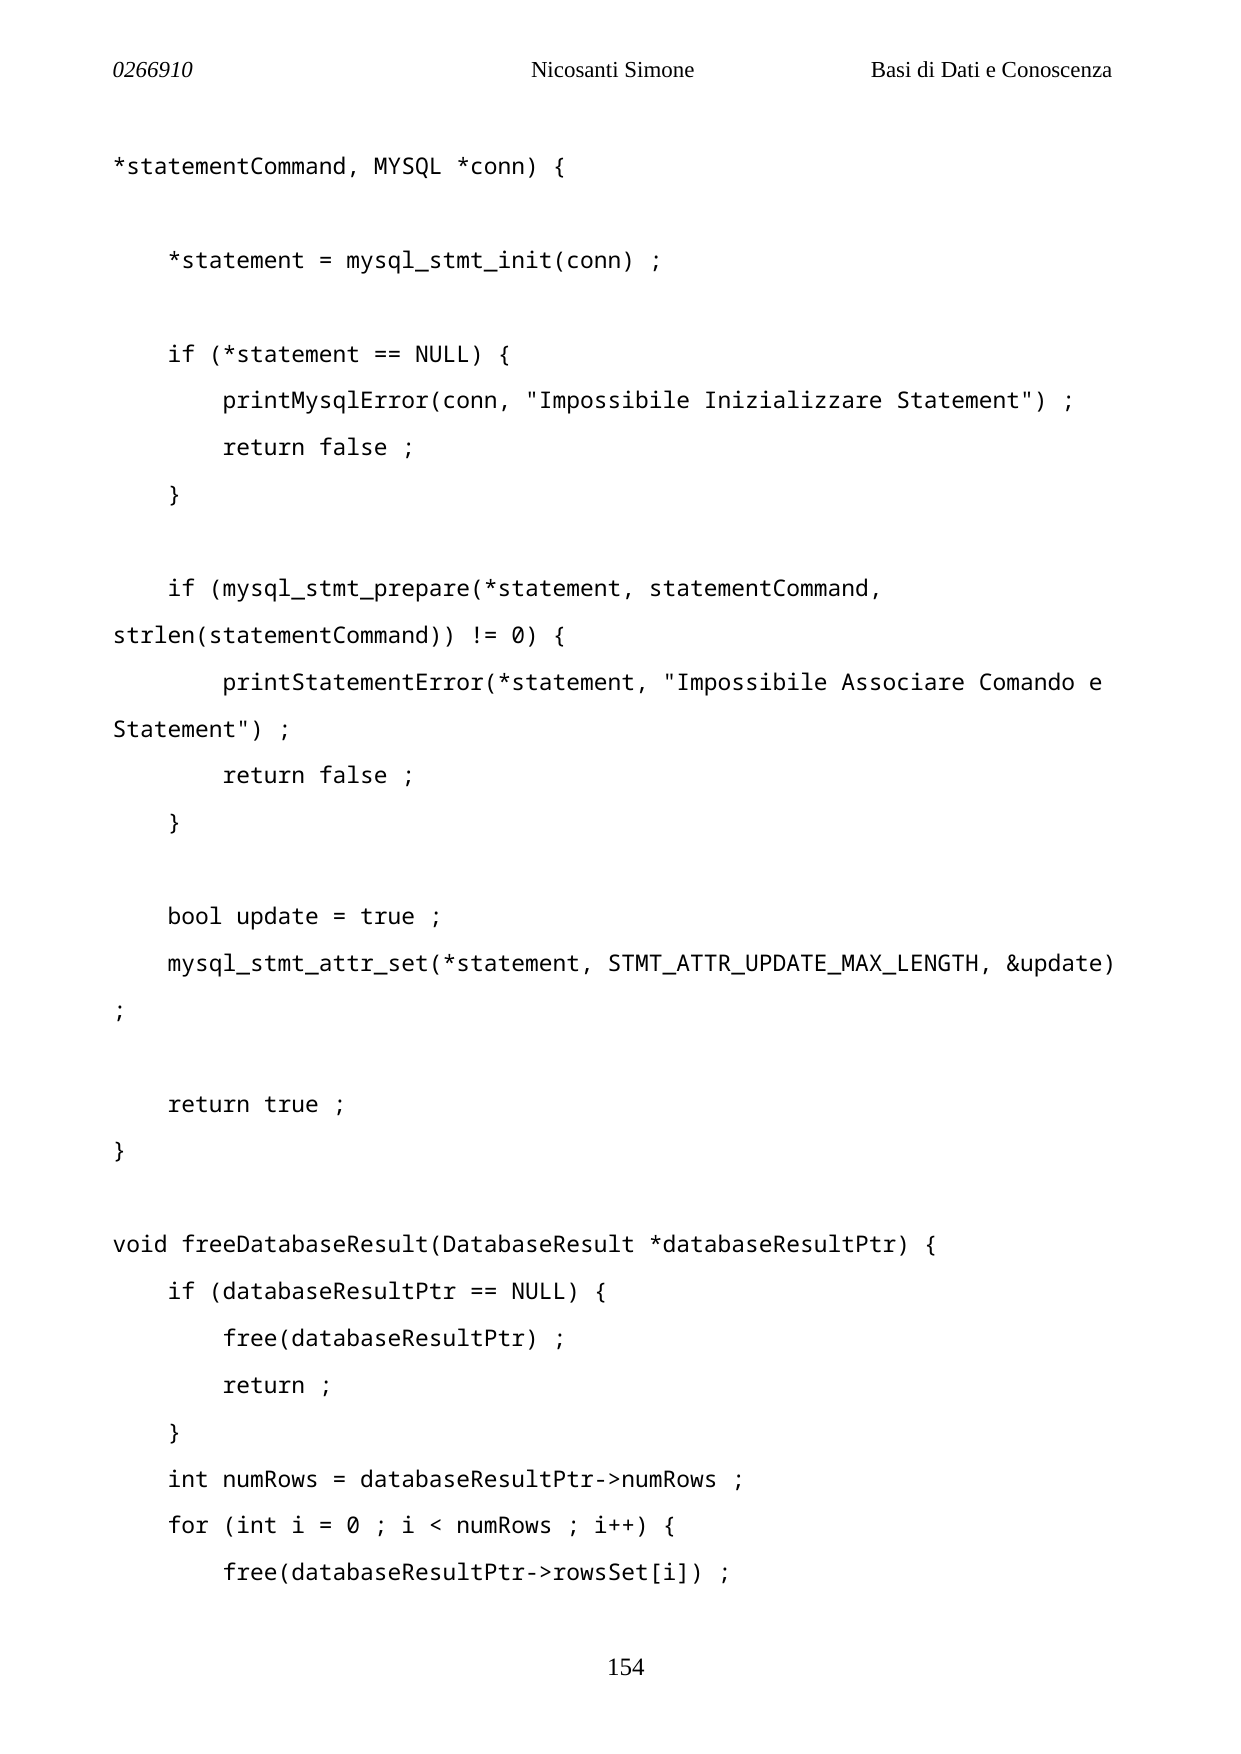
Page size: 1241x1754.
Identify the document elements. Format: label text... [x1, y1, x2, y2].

text if (mysql_stmt_prepare(*statement, statementCommand, strlen(statementCommand)) != 0) { [112, 572, 1128, 650]
text int numRows = databaseResultPtr->numRows ; [112, 1462, 1128, 1494]
text mysql_stmt_attr_set(*statement, STMT_ATTR_UPDATE_MAX_LENGTH, &update) ; [112, 947, 1128, 1025]
text } [112, 478, 1128, 509]
text return false ; [112, 431, 1128, 462]
text *statement = mysql_stmt_init(conn) ; [112, 244, 1128, 275]
text for (int i = 0 ; i < numRows ; i++) { [112, 1509, 1128, 1541]
text printMysqlError(conn, "Impossibile Inizializzare Statement") ; [112, 384, 1128, 416]
text } [112, 1416, 1128, 1447]
text } [112, 806, 1128, 837]
text free(databaseResultPtr->rowsSet[i]) ; [112, 1556, 1128, 1587]
text return true ; [112, 1087, 1128, 1119]
text if (databaseResultPtr == NULL) { [112, 1275, 1128, 1306]
text return ; [112, 1369, 1128, 1400]
text *statementCommand, MYSQL *conn) { [112, 150, 1128, 181]
text return false ; [112, 759, 1128, 791]
text if (*statement == NULL) { [112, 337, 1128, 369]
text void freeDatabaseResult(DatabaseResult *databaseResultPtr) { [112, 1228, 1128, 1259]
text bool update = true ; [112, 900, 1128, 931]
text } [112, 1134, 1128, 1166]
text free(databaseResultPtr) ; [112, 1322, 1128, 1353]
text printStatementError(*statement, "Impossibile Associare Comando e Statement") ; [112, 666, 1128, 744]
